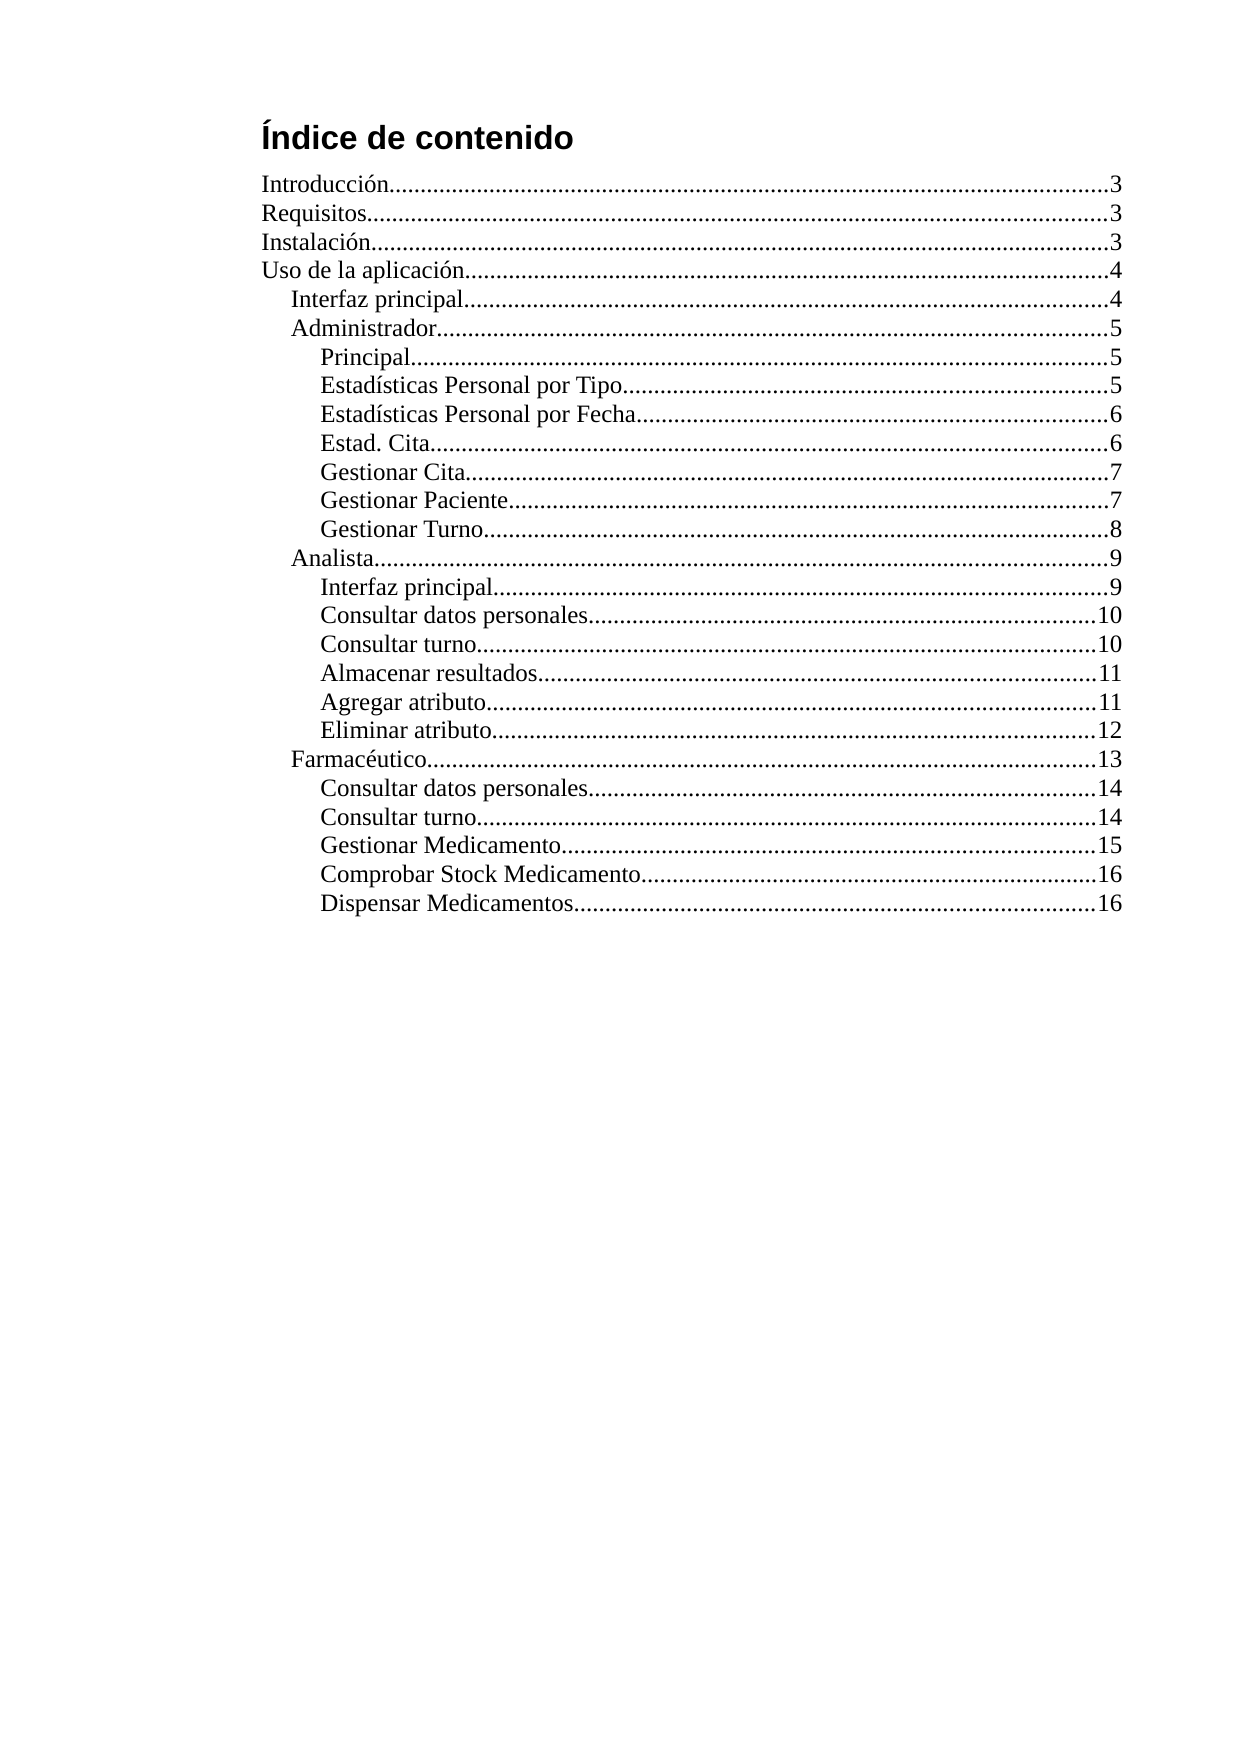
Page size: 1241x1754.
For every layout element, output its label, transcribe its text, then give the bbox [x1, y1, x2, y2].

text Estad. Cita 6 [320, 428, 1122, 457]
text Gestionar Medicamento 15 [320, 830, 1122, 859]
text Gestionar Paciente 7 [320, 485, 1122, 514]
text Analista 9 [291, 543, 1122, 572]
text Consultar datos personales 14 [320, 773, 1122, 802]
text Uso de la aplicación 4 [261, 255, 1122, 284]
text Introducción 3 [261, 169, 1122, 198]
text Interfaz principal 4 [291, 284, 1122, 313]
text Dispensar Medicamentos 16 [320, 888, 1122, 917]
text Almacenar resultados 11 [320, 658, 1122, 687]
text Agregar atributo 11 [320, 687, 1122, 715]
text Gestionar Turno 8 [320, 514, 1122, 543]
text Estadísticas Personal por Fecha 6 [320, 399, 1122, 428]
text Principal 5 [320, 342, 1122, 370]
text Comprobar Stock Medicamento 16 [320, 859, 1122, 888]
text Estadísticas Personal por Tipo 5 [320, 370, 1122, 399]
text Gestionar Cita 7 [320, 457, 1122, 485]
subtitle Índice de contenido [261, 118, 1122, 157]
text Consultar turno 14 [320, 802, 1122, 830]
text Administrador 5 [291, 313, 1122, 342]
text Interfaz principal 9 [320, 572, 1122, 600]
text Farmacéutico 13 [291, 744, 1122, 773]
text Instalación 3 [261, 227, 1122, 255]
text Consultar turno 10 [320, 629, 1122, 658]
text Requisitos 3 [261, 198, 1122, 227]
text Consultar datos personales 10 [320, 600, 1122, 629]
text Eliminar atributo 12 [320, 715, 1122, 744]
